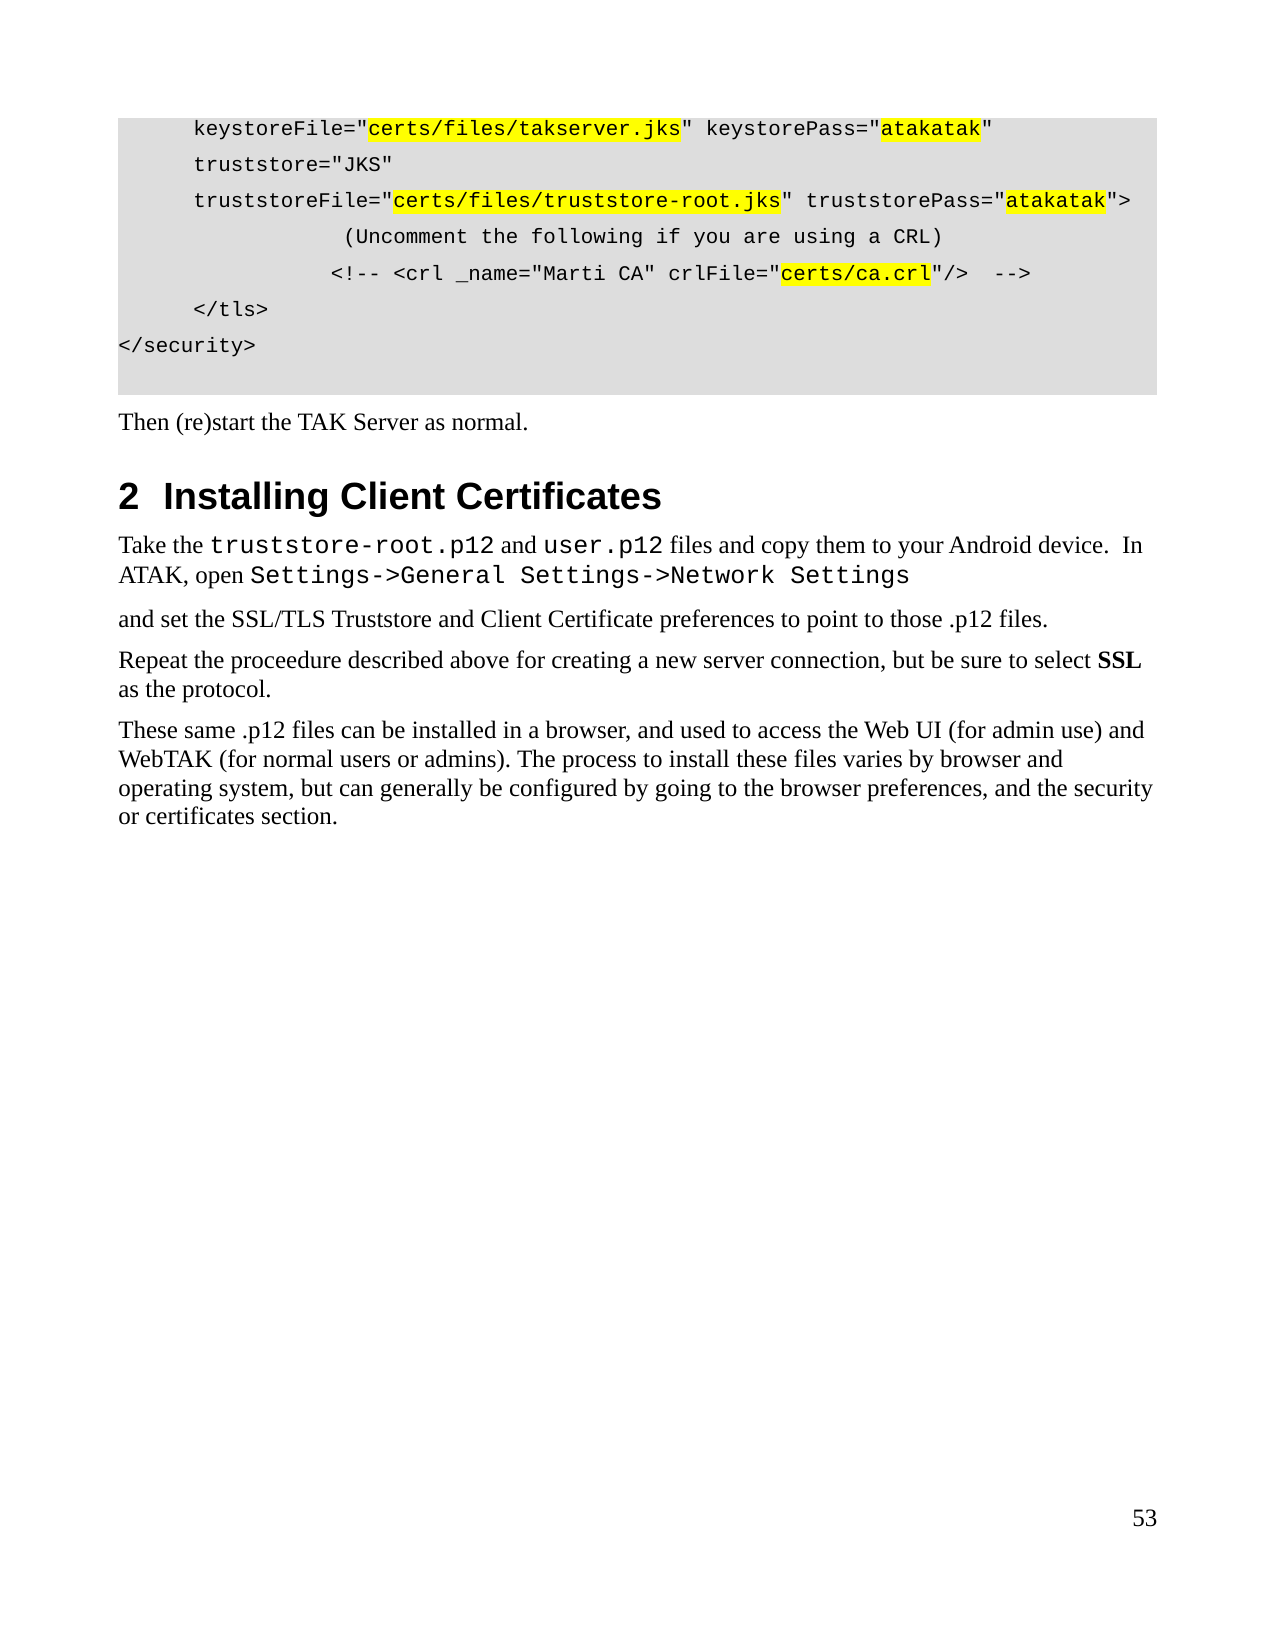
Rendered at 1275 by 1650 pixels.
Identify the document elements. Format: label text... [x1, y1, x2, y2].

text truststore="JKS" [118, 154, 1157, 178]
text Repeat the proceedure described above for creating a new server connection, but be sure to select SSL as the protocol. [118, 645, 1157, 703]
text Then (re)start the TAK Server as normal. [118, 407, 1157, 436]
text Take the truststore-root.p12 and user.p12 files and copy them to your Android device. In ATAK, open Settings->General Settings->Network Settings [118, 530, 1157, 591]
text These same .p12 files can be installed in a browser, and used to access the Web UI (for admin use) and WebTAK (for normal users or admins). The process to install these files varies by browser and operating system, but can generally be configured by going to the browser preferences, and the security or certificates section. [118, 715, 1157, 830]
text truststoreFile="certs/files/truststore-root.jks" truststorePass="atakatak"> [118, 190, 1157, 214]
text </tls> [118, 299, 1157, 322]
text and set the SSL/TLS Truststore and Client Certificate preferences to point to those .p12 files. [118, 604, 1157, 633]
subtitle Installing Client Certificates [118, 473, 1157, 517]
text <!-- <crl _name="Marti CA" crlFile="certs/ca.crl"/> --> [118, 263, 1157, 286]
text keystoreFile="certs/files/takserver.jks" keystorePass="atakatak" [118, 118, 1157, 142]
text (Uncomment the following if you are using a CRL) [118, 227, 1157, 250]
text </security> [118, 335, 1157, 359]
